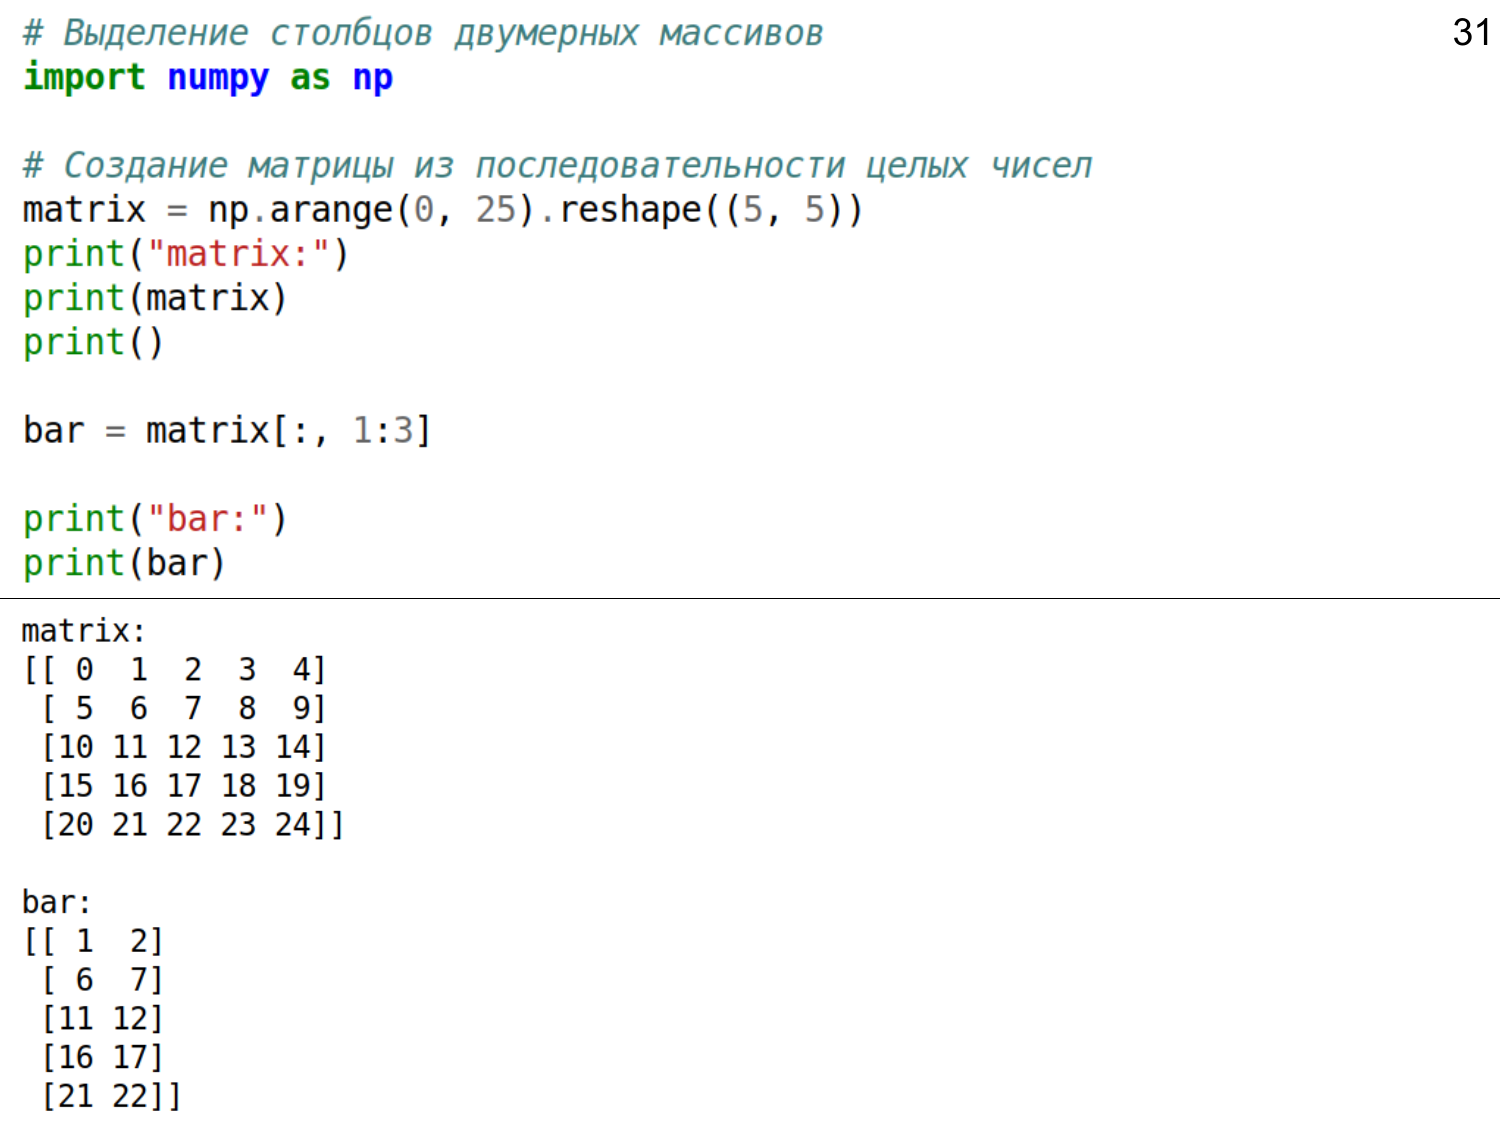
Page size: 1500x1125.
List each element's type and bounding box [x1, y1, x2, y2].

picture [11, 7, 1103, 596]
picture [11, 612, 352, 1120]
